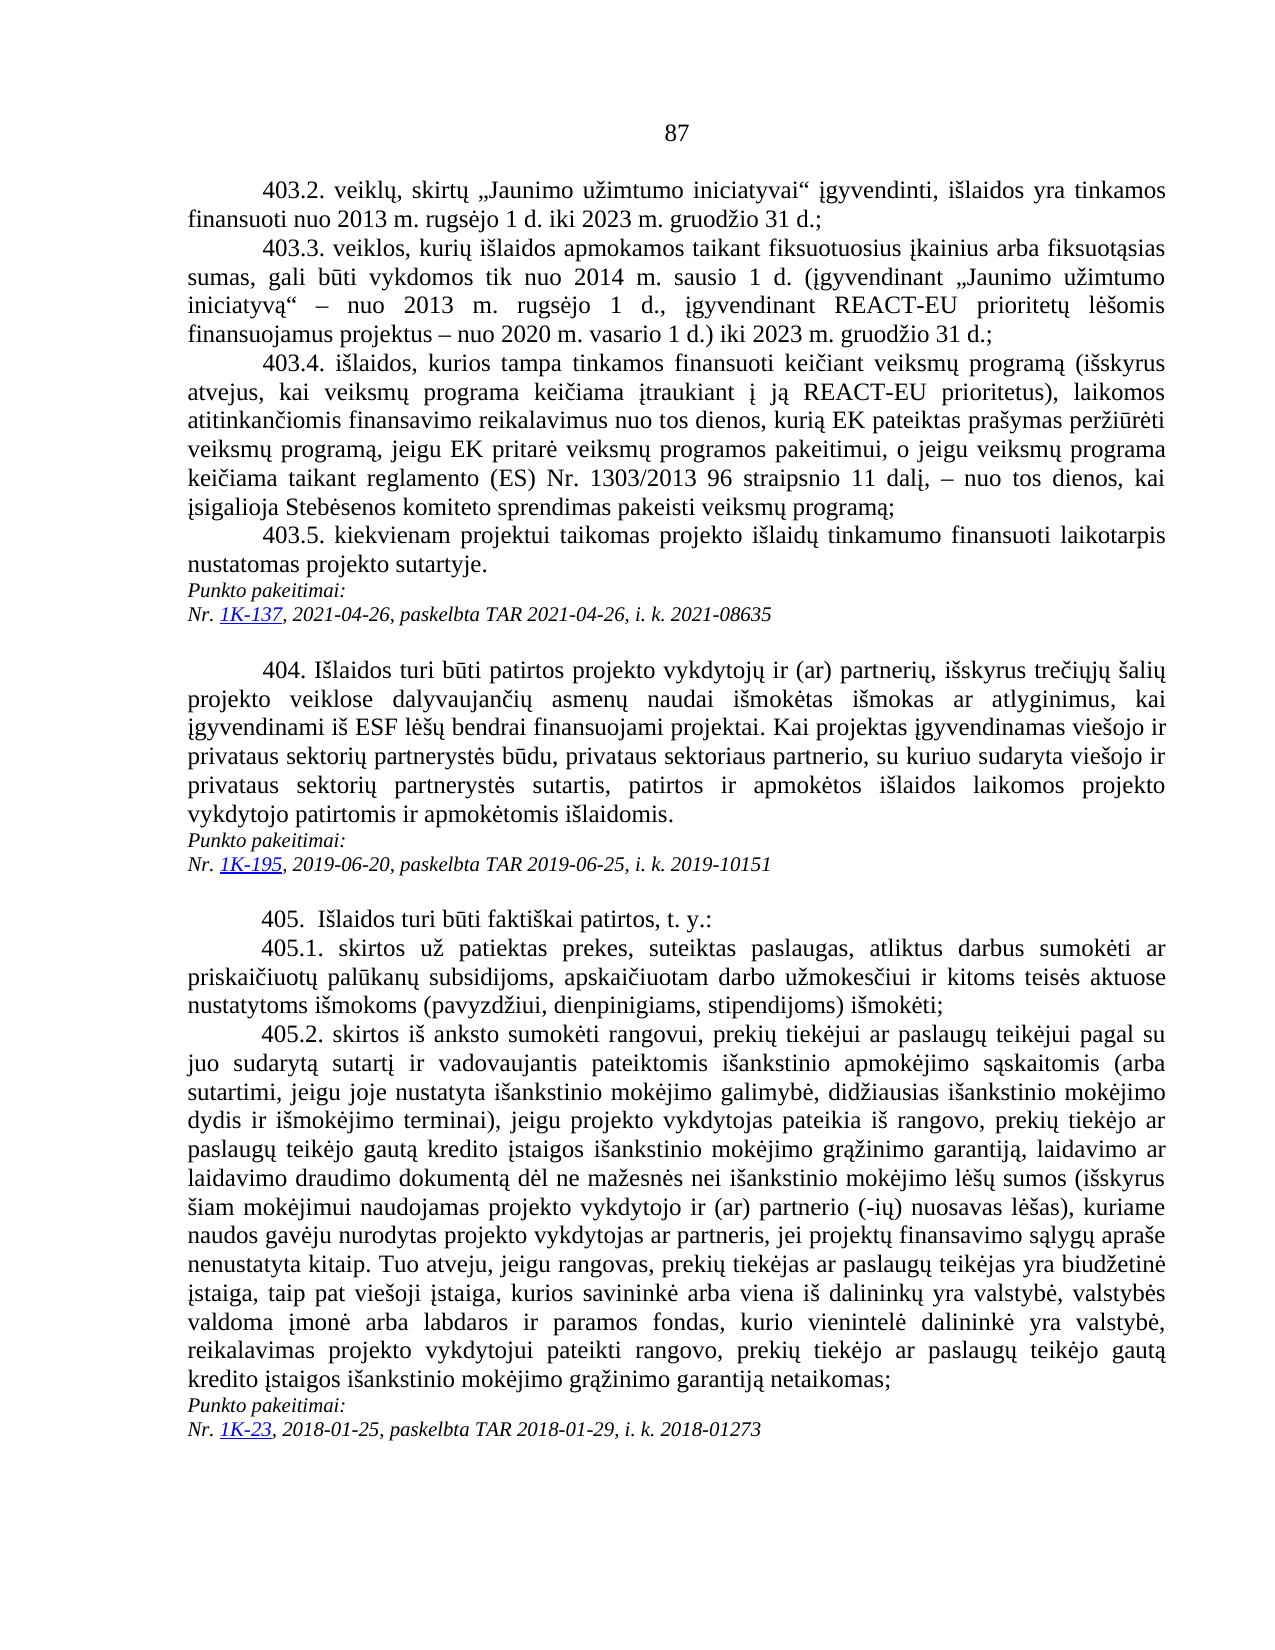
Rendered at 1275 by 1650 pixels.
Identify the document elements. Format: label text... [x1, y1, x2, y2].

text 405. Išlaidos turi būti faktiškai patirtos, t. y.: [187, 904, 1167, 933]
text Punkto pakeitimai: [187, 578, 1167, 602]
text 405.2. skirtos iš anksto sumokėti rangovui, prekių tiekėjui ar paslaugų teikėjui pagal su juo sudarytą sutartį ir vadovaujantis pateiktomis išankstinio apmokėjimo sąskaitomis (arba sutartimi, jeigu joje nustatyta išankstinio mokėjimo galimybė, didžiausias išankstinio mokėjimo dydis ir išmokėjimo terminai), jeigu projekto vykdytojas pateikia iš rangovo, prekių tiekėjo ar paslaugų teikėjo gautą kredito įstaigos išankstinio mokėjimo grąžinimo garantiją, laidavimo ar laidavimo draudimo dokumentą dėl ne mažesnės nei išankstinio mokėjimo lėšų sumos (išskyrus šiam mokėjimui naudojamas projekto vykdytojo ir (ar) partnerio (-ių) nuosavas lėšas), kuriame naudos gavėju nurodytas projekto vykdytojas ar partneris, jei projektų finansavimo sąlygų apraše nenustatyta kitaip. Tuo atveju, jeigu rangovas, prekių tiekėjas ar paslaugų teikėjas yra biudžetinė įstaiga, taip pat viešoji įstaiga, kurios savininkė arba viena iš dalininkų yra valstybė, valstybės valdoma įmonė arba labdaros ir paramos fondas, kurio vienintelė dalininkė yra valstybė, reikalavimas projekto vykdytojui pateikti rangovo, prekių tiekėjo ar paslaugų teikėjo gautą kredito įstaigos išankstinio mokėjimo grąžinimo garantiją netaikomas; [187, 1019, 1167, 1393]
text 405.1. skirtos už patiektas prekes, suteiktas paslaugas, atliktus darbus sumokėti ar priskaičiuotų palūkanų subsidijoms, apskaičiuotam darbo užmokesčiui ir kitoms teisės aktuose nustatytoms išmokoms (pavyzdžiui, dienpinigiams, stipendijoms) išmokėti; [187, 933, 1167, 1019]
text 403.5. kiekvienam projektui taikomas projekto išlaidų tinkamumo finansuoti laikotarpis nustatomas projekto sutartyje. [187, 521, 1167, 578]
text 403.4. išlaidos, kurios tampa tinkamos finansuoti keičiant veiksmų programą (išskyrus atvejus, kai veiksmų programa keičiama įtraukiant į ją REACT-EU prioritetus), laikomos atitinkančiomis finansavimo reikalavimus nuo tos dienos, kurią EK pateiktas prašymas peržiūrėti veiksmų programą, jeigu EK pritarė veiksmų programos pakeitimui, o jeigu veiksmų programa keičiama taikant reglamento (ES) Nr. 1303/2013 96 straipsnio 11 dalį, – nuo tos dienos, kai įsigalioja Stebėsenos komiteto sprendimas pakeisti veiksmų programą; [187, 348, 1167, 521]
text Nr. 1K-23, 2018-01-25, paskelbta TAR 2018-01-29, i. k. 2018-01273 [187, 1417, 1167, 1441]
text 404. Išlaidos turi būti patirtos projekto vykdytojų ir (ar) partnerių, išskyrus trečiųjų šalių projekto veiklose dalyvaujančių asmenų naudai išmokėtas išmokas ar atlyginimus, kai įgyvendinami iš ESF lėšų bendrai finansuojami projektai. Kai projektas įgyvendinamas viešojo ir privataus sektorių partnerystės būdu, privataus sektoriaus partnerio, su kuriuo sudaryta viešojo ir privataus sektorių partnerystės sutartis, patirtos ir apmokėtos išlaidos laikomos projekto vykdytojo patirtomis ir apmokėtomis išlaidomis. [187, 655, 1167, 827]
text Nr. 1K-137, 2021-04-26, paskelbta TAR 2021-04-26, i. k. 2021-08635 [187, 602, 1167, 626]
text 403.2. veiklų, skirtų „Jaunimo užimtumo iniciatyvai“ įgyvendinti, išlaidos yra tinkamos finansuoti nuo 2013 m. rugsėjo 1 d. iki 2023 m. gruodžio 31 d.; [187, 176, 1167, 233]
text 403.3. veiklos, kurių išlaidos apmokamos taikant fiksuotuosius įkainius arba fiksuotąsias sumas, gali būti vykdomos tik nuo 2014 m. sausio 1 d. (įgyvendinant „Jaunimo užimtumo iniciatyvą“ – nuo 2013 m. rugsėjo 1 d., įgyvendinant REACT-EU prioritetų lėšomis finansuojamus projektus – nuo 2020 m. vasario 1 d.) iki 2023 m. gruodžio 31 d.; [187, 233, 1167, 348]
text Punkto pakeitimai: [187, 827, 1167, 852]
text Nr. 1K-195, 2019-06-20, paskelbta TAR 2019-06-25, i. k. 2019-10151 [187, 852, 1167, 876]
text Punkto pakeitimai: [187, 1393, 1167, 1417]
